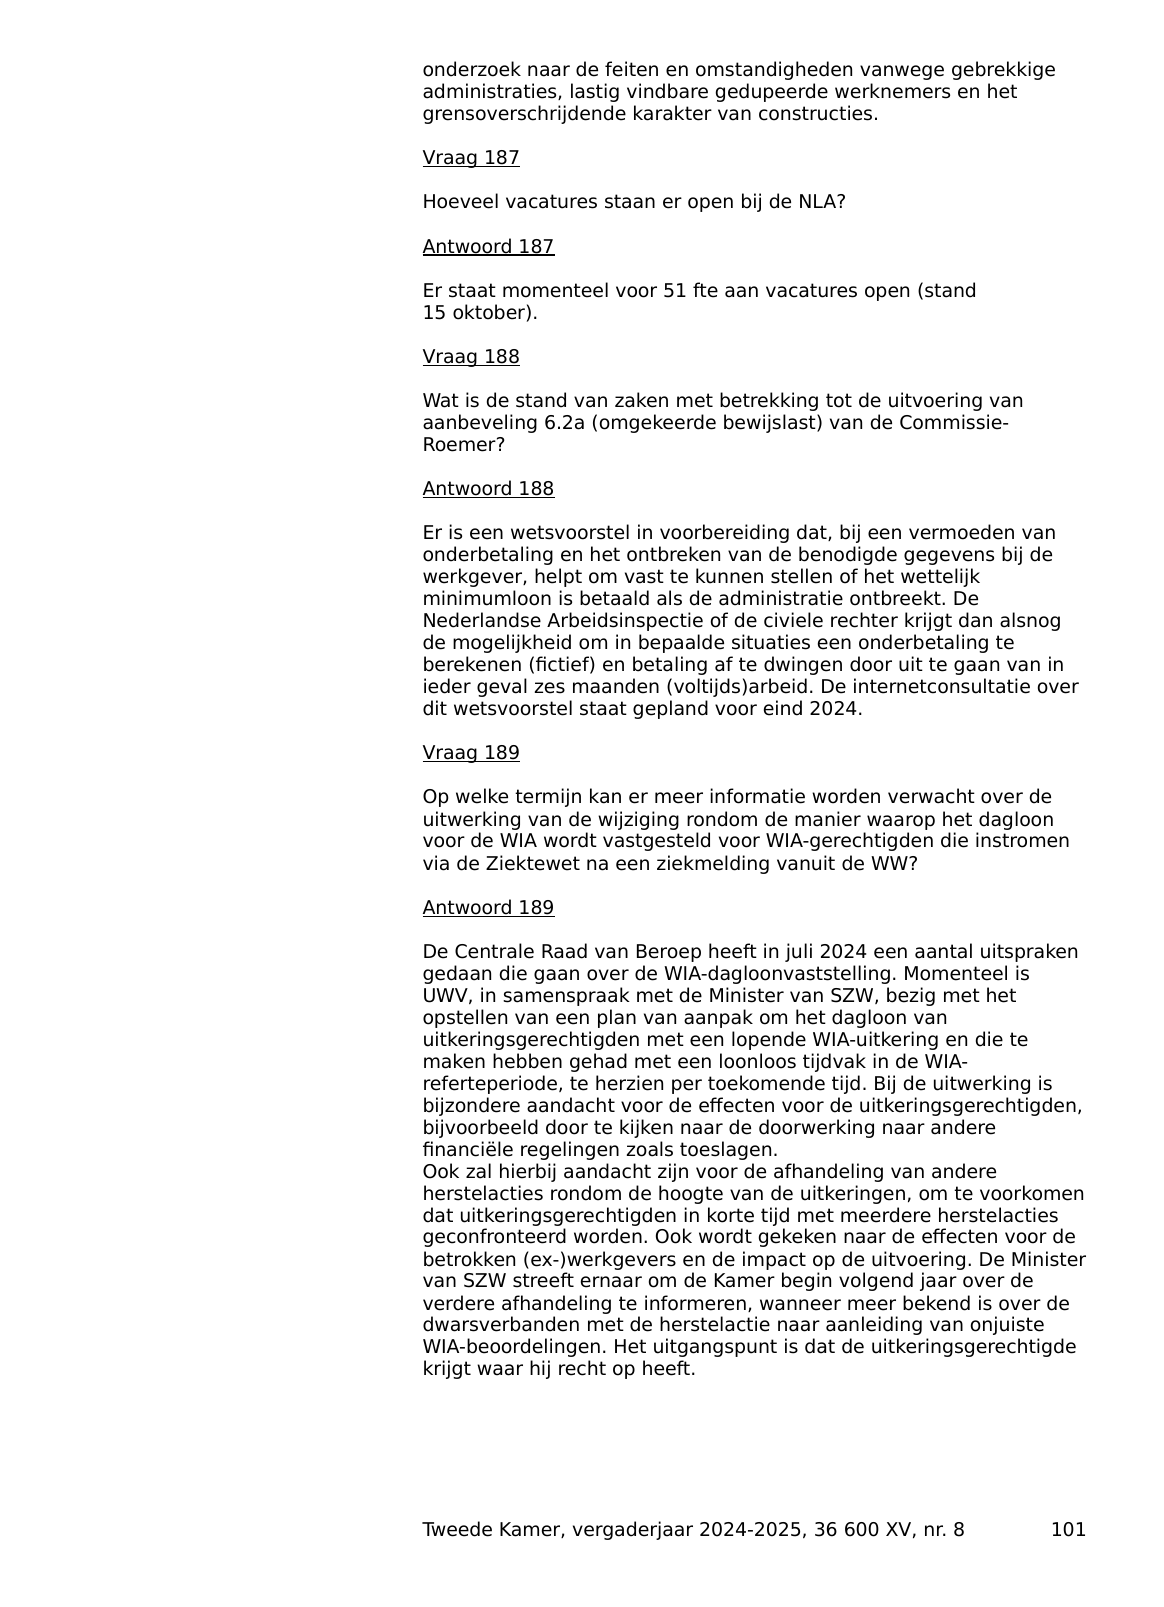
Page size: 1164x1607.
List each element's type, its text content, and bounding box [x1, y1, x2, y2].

subtitle Antwoord 189 [422, 897, 1087, 918]
subtitle Antwoord 188 [422, 478, 1087, 500]
text Hoeveel vacatures staan er open bij de NLA? [422, 191, 1087, 213]
text Er staat momenteel voor 51 fte aan vacatures open (stand 15 oktober). [422, 280, 1087, 324]
text De Centrale Raad van Beroep heeft in juli 2024 een aantal uitspraken gedaan die gaan over de WIA-dagloonvaststelling. Momenteel is UWV, in samenspraak met de Minister van SZW, bezig met het opstellen van een plan van aanpak om het dagloon van uitkeringsgerechtigden met een lopende WIA-uitkering en die te maken hebben gehad met een loonloos tijdvak in de WIA-referteperiode, te herzien per toekomende tijd. Bij de uitwerking is bijzondere aandacht voor de effecten voor de uitkeringsgerechtigden, bijvoorbeeld door te kijken naar de doorwerking naar andere financiële regelingen zoals toeslagen. [422, 941, 1087, 1161]
text Ook zal hierbij aandacht zijn voor de afhandeling van andere herstelacties rondom de hoogte van de uitkeringen, om te voorkomen dat uitkeringsgerechtigden in korte tijd met meerdere herstelacties geconfronteerd worden. Ook wordt gekeken naar de effecten voor de betrokken (ex-)werkgevers en de impact op de uitvoering. De Minister van SZW streeft ernaar om de Kamer begin volgend jaar over de verdere afhandeling te informeren, wanneer meer bekend is over de dwarsverbanden met de herstelactie naar aanleiding van onjuiste WIA-beoordelingen. Het uitgangspunt is dat de uitkeringsgerechtigde krijgt waar hij recht op heeft. [422, 1161, 1087, 1380]
subtitle Antwoord 187 [422, 236, 1087, 257]
text onderzoek naar de feiten en omstandigheden vanwege gebrekkige administraties, lastig vindbare gedupeerde werknemers en het grensoverschrijdende karakter van constructies. [422, 59, 1087, 125]
subtitle Vraag 187 [422, 147, 1087, 169]
text Er is een wetsvoorstel in voorbereiding dat, bij een vermoeden van onderbetaling en het ontbreken van de benodigde gegevens bij de werkgever, helpt om vast te kunnen stellen of het wettelijk minimumloon is betaald als de administratie ontbreekt. De Nederlandse Arbeidsinspectie of de civiele rechter krijgt dan alsnog de mogelijkheid om in bepaalde situaties een onderbetaling te berekenen (fictief) en betaling af te dwingen door uit te gaan van in ieder geval zes maanden (voltijds)arbeid. De internetconsultatie over dit wetsvoorstel staat gepland voor eind 2024. [422, 522, 1087, 720]
text Op welke termijn kan er meer informatie worden verwacht over de uitwerking van de wijziging rondom de manier waarop het dagloon voor de WIA wordt vastgesteld voor WIA-gerechtigden die instromen via de Ziektewet na een ziekmelding vanuit de WW? [422, 786, 1087, 874]
subtitle Vraag 189 [422, 742, 1087, 764]
subtitle Vraag 188 [422, 346, 1087, 368]
text Wat is de stand van zaken met betrekking tot de uitvoering van aanbeveling 6.2a (omgekeerde bewijslast) van de Commissie-Roemer? [422, 390, 1087, 456]
